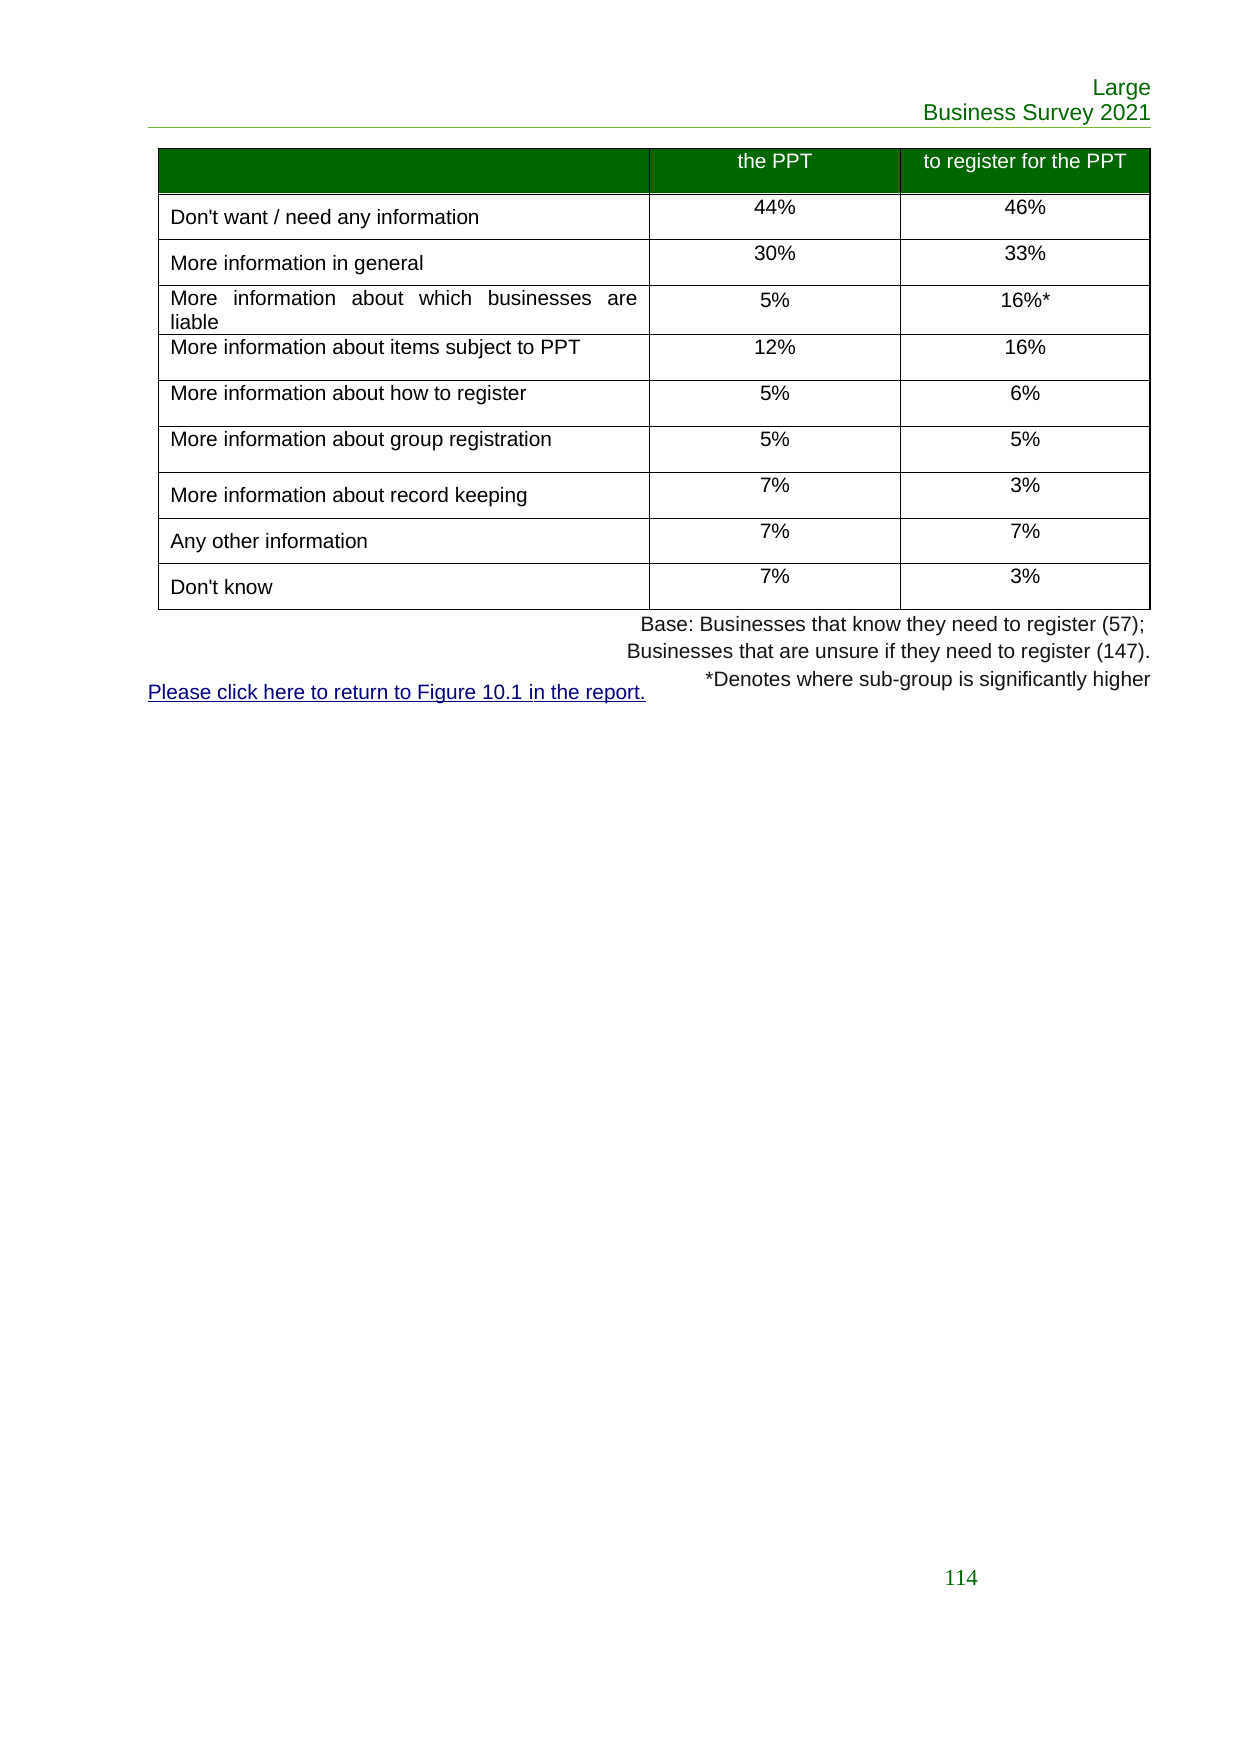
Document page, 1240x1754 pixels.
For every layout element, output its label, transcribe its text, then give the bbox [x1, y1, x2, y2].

table_cell 16%* [901, 286, 1149, 334]
table_cell 6% [901, 381, 1149, 426]
table_header to register for the PPT [901, 149, 1149, 193]
table_cell Any other information [159, 519, 649, 563]
table_cell 7% [650, 519, 900, 563]
table_cell 46% [901, 195, 1149, 239]
table_header the PPT [650, 149, 900, 193]
table_cell 33% [901, 240, 1149, 285]
table_cell More information about group registration [159, 427, 649, 472]
table_cell More information in general [159, 240, 649, 285]
table_cell 3% [901, 473, 1149, 517]
text Please click here to return to Figure 10.1 in the report. [148, 691, 1151, 718]
table_cell 30% [650, 240, 900, 285]
table_cell More information about which businesses are liable [159, 286, 649, 334]
table_cell More information about items subject to PPT [159, 335, 649, 380]
text *Denotes where sub-group is significantly higher [148, 664, 1151, 691]
table_cell Don't want / need any information [159, 195, 649, 239]
table_cell 5% [650, 381, 900, 426]
table_cell 7% [650, 564, 900, 609]
table_cell 3% [901, 564, 1149, 609]
table_header [159, 149, 649, 193]
table_cell More information about record keeping [159, 473, 649, 517]
text Base: Businesses that know they need to register (57); Businesses that are unsure if they need to register (147). [148, 610, 1151, 664]
table_cell 5% [650, 427, 900, 472]
table_cell 44% [650, 195, 900, 239]
table_cell 7% [650, 473, 900, 517]
table_cell 5% [650, 286, 900, 334]
table_cell 7% [901, 519, 1149, 563]
table_cell Don't know [159, 564, 649, 609]
table_cell 16% [901, 335, 1149, 380]
table_cell 5% [901, 427, 1149, 472]
table_cell 12% [650, 335, 900, 380]
table_cell More information about how to register [159, 381, 649, 426]
